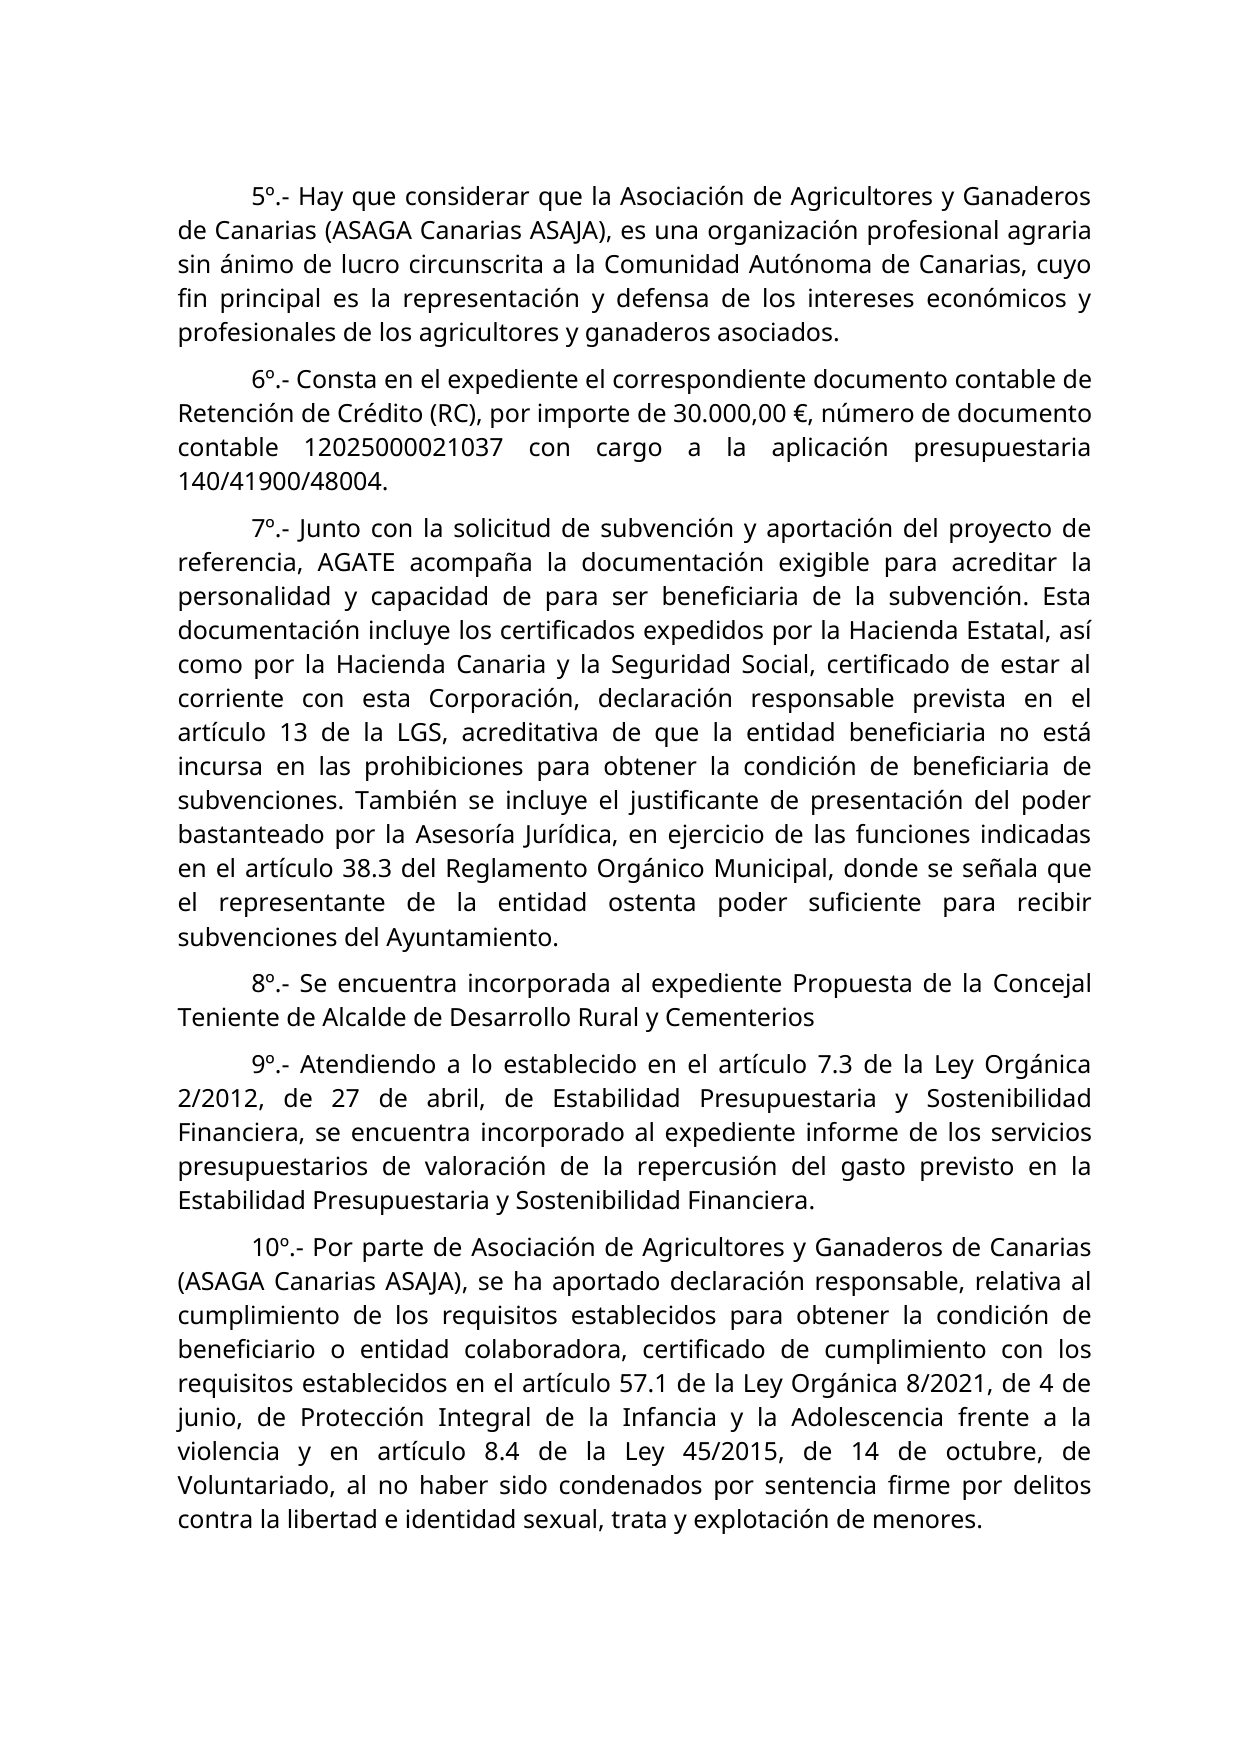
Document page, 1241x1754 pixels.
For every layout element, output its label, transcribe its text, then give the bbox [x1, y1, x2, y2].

text 6º.- Consta en el expediente el correspondiente documento contable de Retención de Crédito (RC), por importe de 30.000,00 €, número de documento contable 12025000021037 con cargo a la aplicación presupuestaria 140/41900/48004. [177, 362, 1093, 498]
text 9º.- Atendiendo a lo establecido en el artículo 7.3 de la Ley Orgánica 2/2012, de 27 de abril, de Estabilidad Presupuestaria y Sostenibilidad Financiera, se encuentra incorporado al expediente informe de los servicios presupuestarios de valoración de la repercusión del gasto previsto en la Estabilidad Presupuestaria y Sostenibilidad Financiera. [177, 1046, 1093, 1217]
text 8º.- Se encuentra incorporada al expediente Propuesta de la Concejal Teniente de Alcalde de Desarrollo Rural y Cementerios [177, 966, 1093, 1034]
text 5º.- Hay que considerar que la Asociación de Agricultores y Ganaderos de Canarias (ASAGA Canarias ASAJA), es una organización profesional agraria sin ánimo de lucro circunscrita a la Comunidad Autónoma de Canarias, cuyo fin principal es la representación y defensa de los intereses económicos y profesionales de los agricultores y ganaderos asociados. [177, 179, 1093, 349]
text 10º.- Por parte de Asociación de Agricultores y Ganaderos de Canarias (ASAGA Canarias ASAJA), se ha aportado declaración responsable, relativa al cumplimiento de los requisitos establecidos para obtener la condición de beneficiario o entidad colaboradora, certificado de cumplimiento con los requisitos establecidos en el artículo 57.1 de la Ley Orgánica 8/2021, de 4 de junio, de Protección Integral de la Infancia y la Adolescencia frente a la violencia y en artículo 8.4 de la Ley 45/2015, de 14 de octubre, de Voluntariado, al no haber sido condenados por sentencia firme por delitos contra la libertad e identidad sexual, trata y explotación de menores. [177, 1229, 1093, 1536]
text 7º.- Junto con la solicitud de subvención y aportación del proyecto de referencia, AGATE acompaña la documentación exigible para acreditar la personalidad y capacidad de para ser beneficiaria de la subvención. Esta documentación incluye los certificados expedidos por la Hacienda Estatal, así como por la Hacienda Canaria y la Seguridad Social, certificado de estar al corriente con esta Corporación, declaración responsable prevista en el artículo 13 de la LGS, acreditativa de que la entidad beneficiaria no está incursa en las prohibiciones para obtener la condición de beneficiaria de subvenciones. También se incluye el justificante de presentación del poder bastanteado por la Asesoría Jurídica, en ejercicio de las funciones indicadas en el artículo 38.3 del Reglamento Orgánico Municipal, donde se señala que el representante de la entidad ostenta poder suficiente para recibir subvenciones del Ayuntamiento. [177, 510, 1093, 953]
